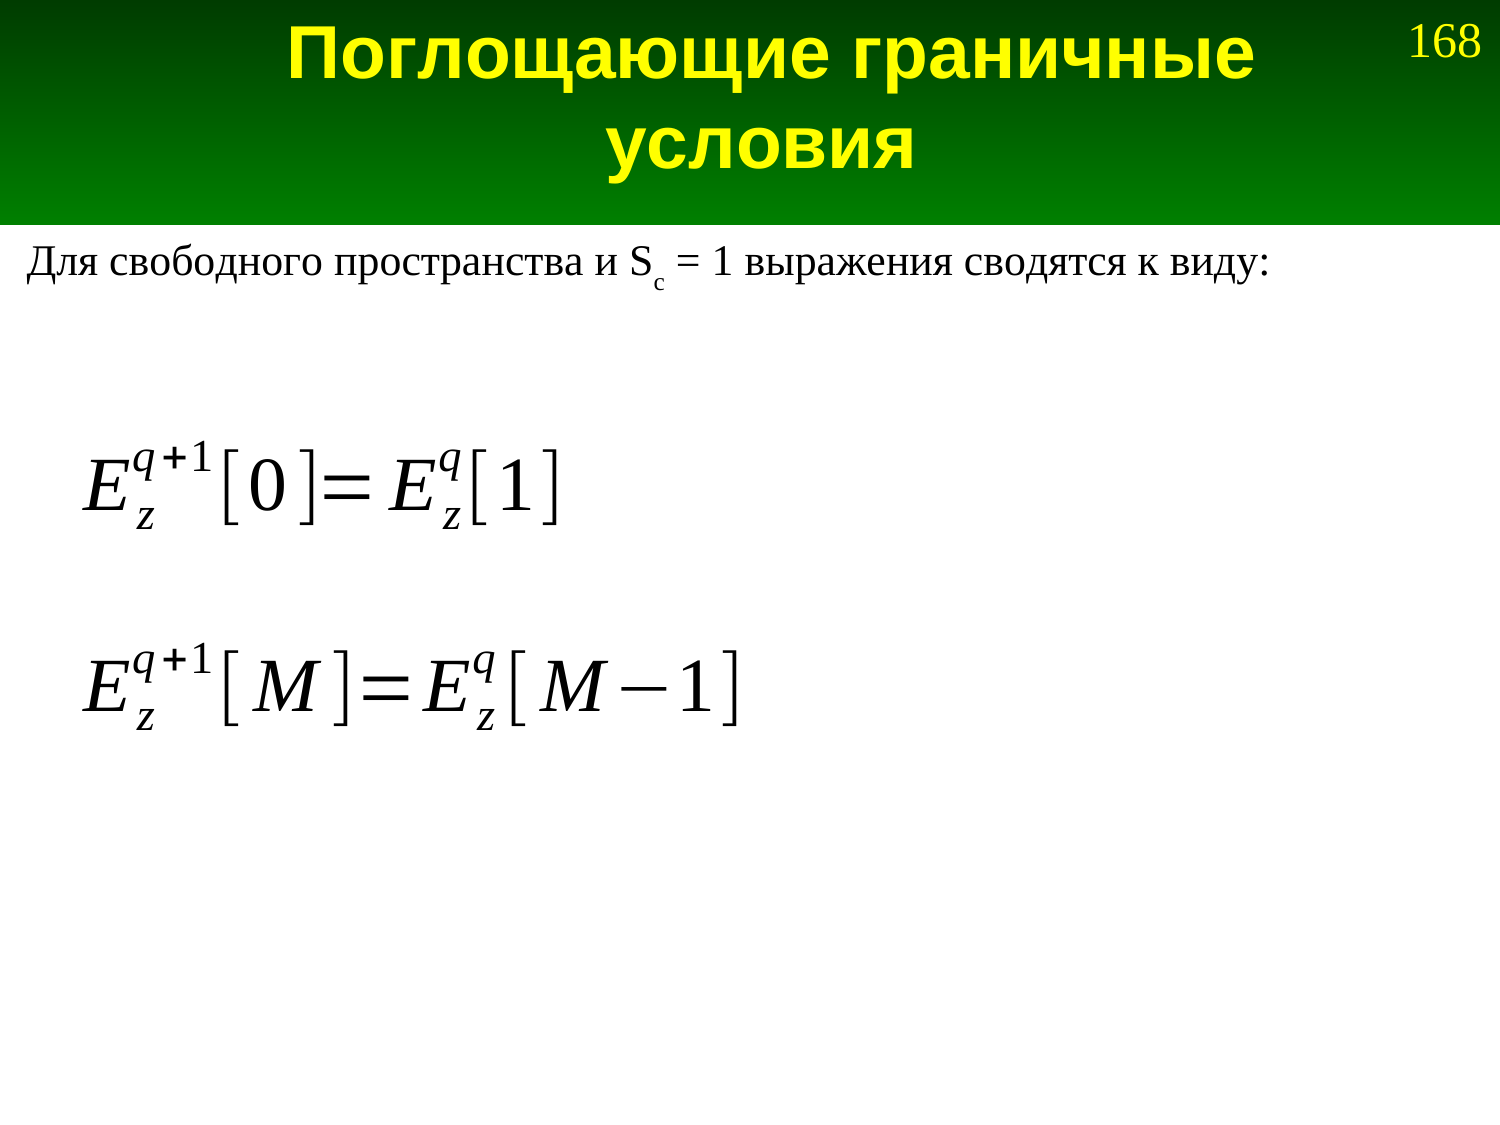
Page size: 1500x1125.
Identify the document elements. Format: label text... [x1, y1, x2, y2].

text_box Для свободного пространства и Sc = 1 выражения сводятся к виду: [11, 224, 1381, 303]
chart [59, 428, 762, 740]
title Поглощающие граничные условия [123, 0, 1399, 192]
